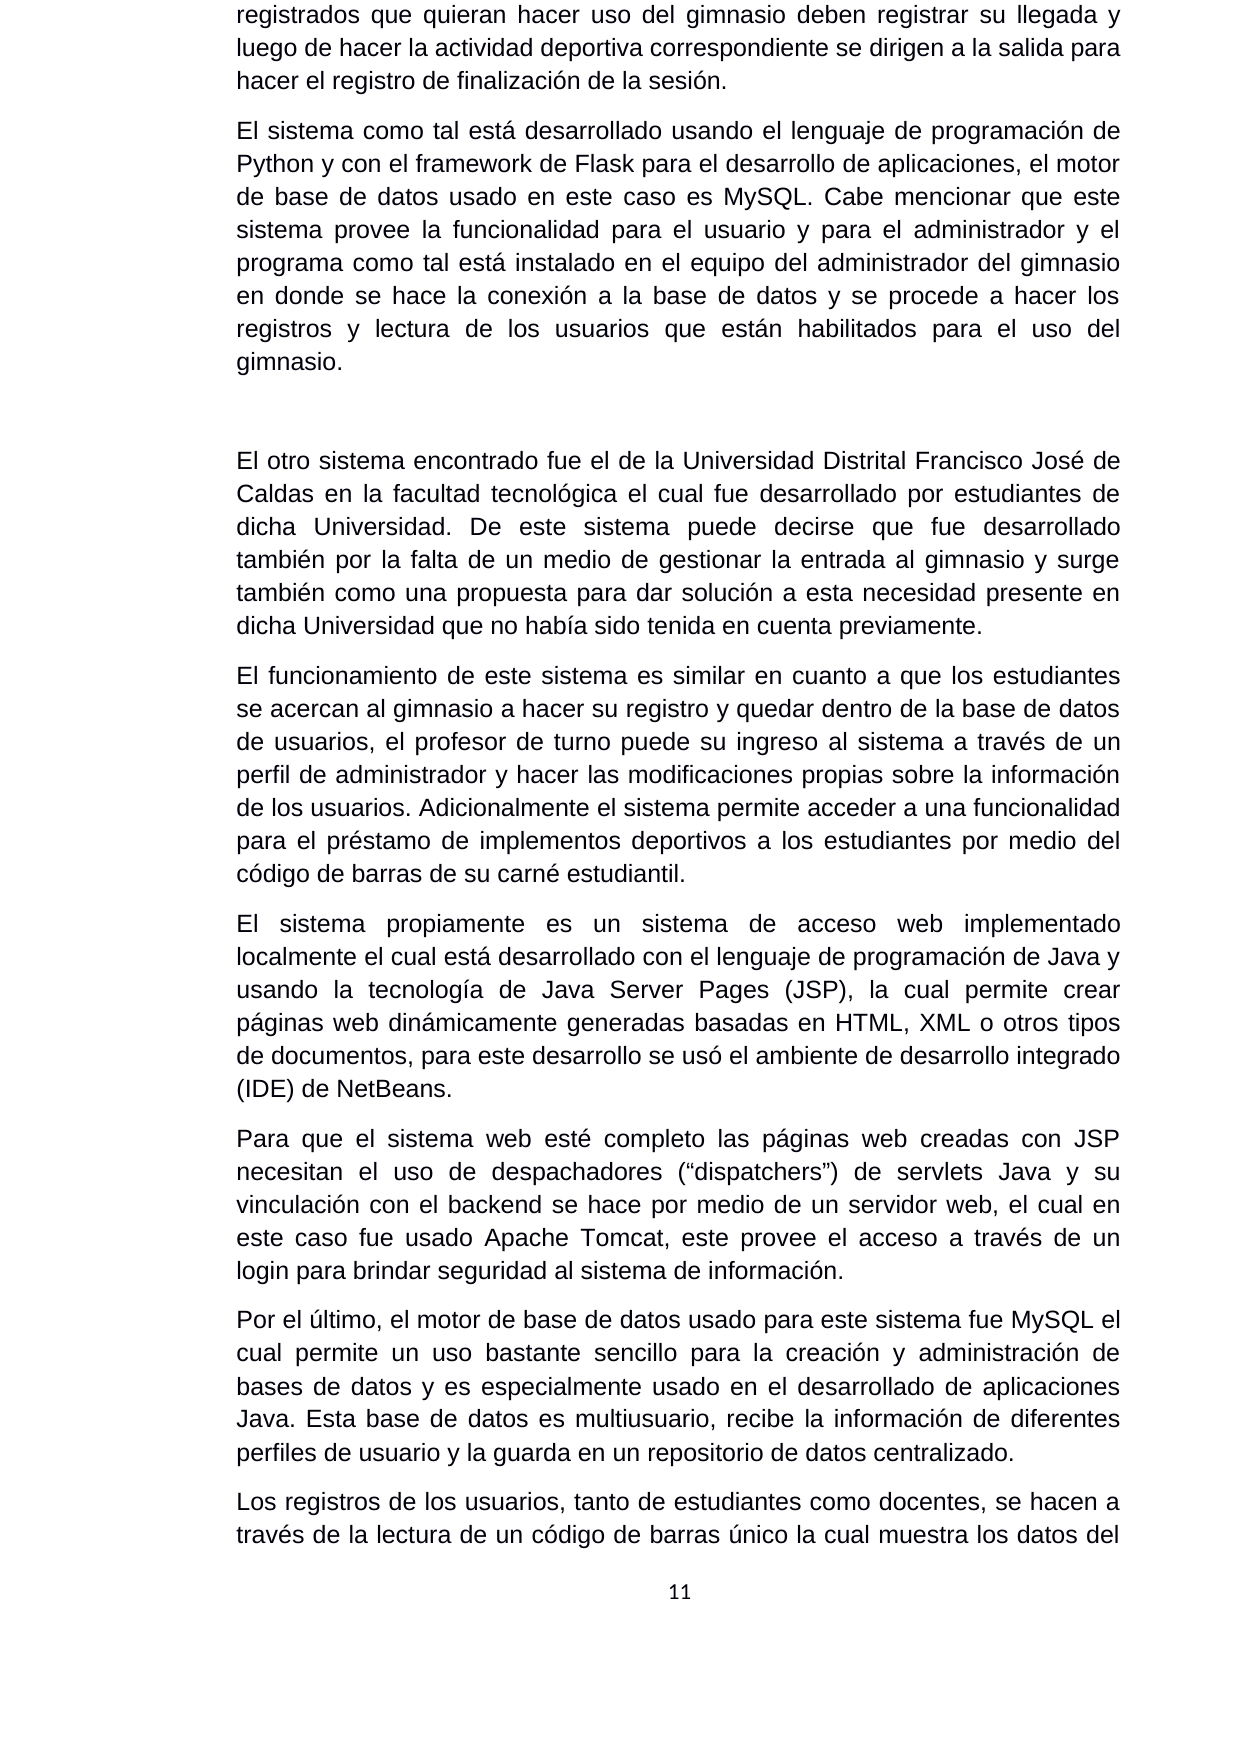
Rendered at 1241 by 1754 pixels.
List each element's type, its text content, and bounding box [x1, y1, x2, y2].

text Por el último, el motor de base de datos usado para este sistema fue MySQL el cual permite un uso bastante sencillo para la creación y administración de bases de datos y es especialmente usado en el desarrollado de aplicaciones Java. Esta base de datos es multiusuario, recibe la información de diferentes perfiles de usuario y la guarda en un repositorio de datos centralizado. [236, 1305, 1122, 1466]
text El sistema propiamente es un sistema de acceso web implementado localmente el cual está desarrollado con el lenguaje de programación de Java y usando la tecnología de Java Server Pages (JSP), la cual permite crear páginas web dinámicamente generadas basadas en HTML, XML o otros tipos de documentos, para este desarrollo se usó el ambiente de desarrollo integrado (IDE) de NetBeans. [236, 909, 1122, 1103]
text El funcionamiento de este sistema es similar en cuanto a que los estudiantes se acercan al gimnasio a hacer su registro y quedar dentro de la base de datos de usuarios, el profesor de turno puede su ingreso al sistema a través de un perfil de administrador y hacer las modificaciones propias sobre la información de los usuarios. Adicionalmente el sistema permite acceder a una funcionalidad para el préstamo de implementos deportivos a los estudiantes por medio del código de barras de su carné estudiantil. [236, 661, 1122, 888]
text El otro sistema encontrado fue el de la Universidad Distrital Francisco José de Caldas en la facultad tecnológica el cual fue desarrollado por estudiantes de dicha Universidad. De este sistema puede decirse que fue desarrollado también por la falta de un medio de gestionar la entrada al gimnasio y surge también como una propuesta para dar solución a esta necesidad presente en dicha Universidad que no había sido tenida en cuenta previamente. [236, 446, 1122, 640]
text Los registros de los usuarios, tanto de estudiantes como docentes, se hacen a través de la lectura de un código de barras único la cual muestra los datos del [236, 1487, 1122, 1549]
text Para que el sistema web esté completo las páginas web creadas con JSP necesitan el uso de despachadores (“dispatchers”) de servlets Java y su vinculación con el backend se hace por medio de un servidor web, el cual en este caso fue usado Apache Tomcat, este provee el acceso a través de un login para brindar seguridad al sistema de información. [236, 1124, 1122, 1284]
text El sistema como tal está desarrollado usando el lenguaje de programación de Python y con el framework de Flask para el desarrollo de aplicaciones, el motor de base de datos usado en este caso es MySQL. Cabe mencionar que este sistema provee la funcionalidad para el usuario y para el administrador y el programa como tal está instalado en el equipo del administrador del gimnasio en donde se hace la conexión a la base de datos y se procede a hacer los registros y lectura de los usuarios que están habilitados para el uso del gimnasio. [236, 116, 1122, 376]
text registrados que quieran hacer uso del gimnasio deben registrar su llegada y luego de hacer la actividad deportiva correspondiente se dirigen a la salida para hacer el registro de finalización de la sesión. [236, 0, 1122, 95]
